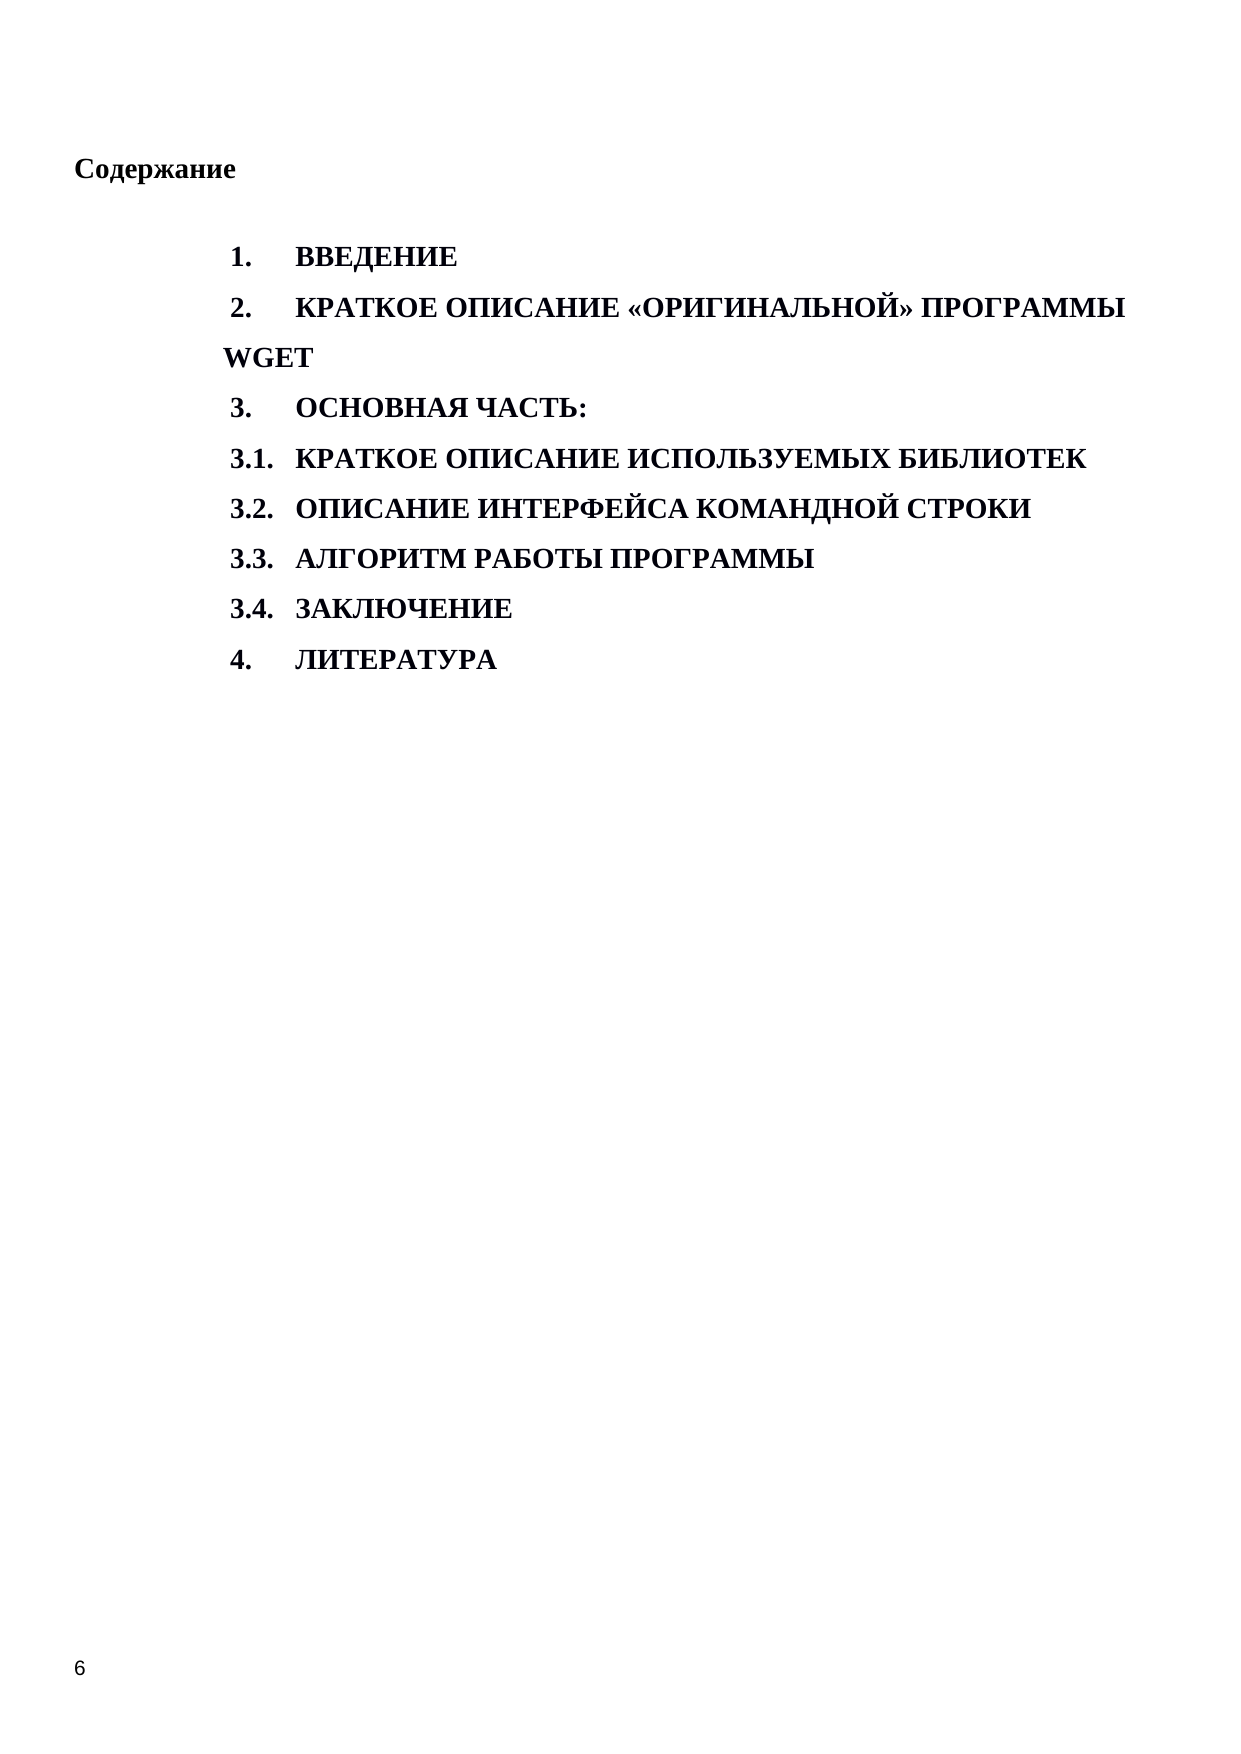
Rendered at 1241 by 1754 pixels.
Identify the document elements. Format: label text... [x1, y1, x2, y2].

subtitle Краткое описание используемых библиотек [223, 441, 1152, 474]
text Содержание [74, 152, 1152, 185]
subtitle Алгоритм работы программы [223, 541, 1152, 575]
subtitle Заключение [223, 592, 1152, 625]
subtitle Описание интерфейса командной строки [223, 491, 1152, 524]
subtitle Краткое описание «оригинальной» программы wget [223, 290, 1152, 374]
subtitle Литература [223, 642, 1152, 676]
subtitle Основная часть: [223, 390, 1152, 424]
subtitle Введение [223, 239, 1152, 273]
